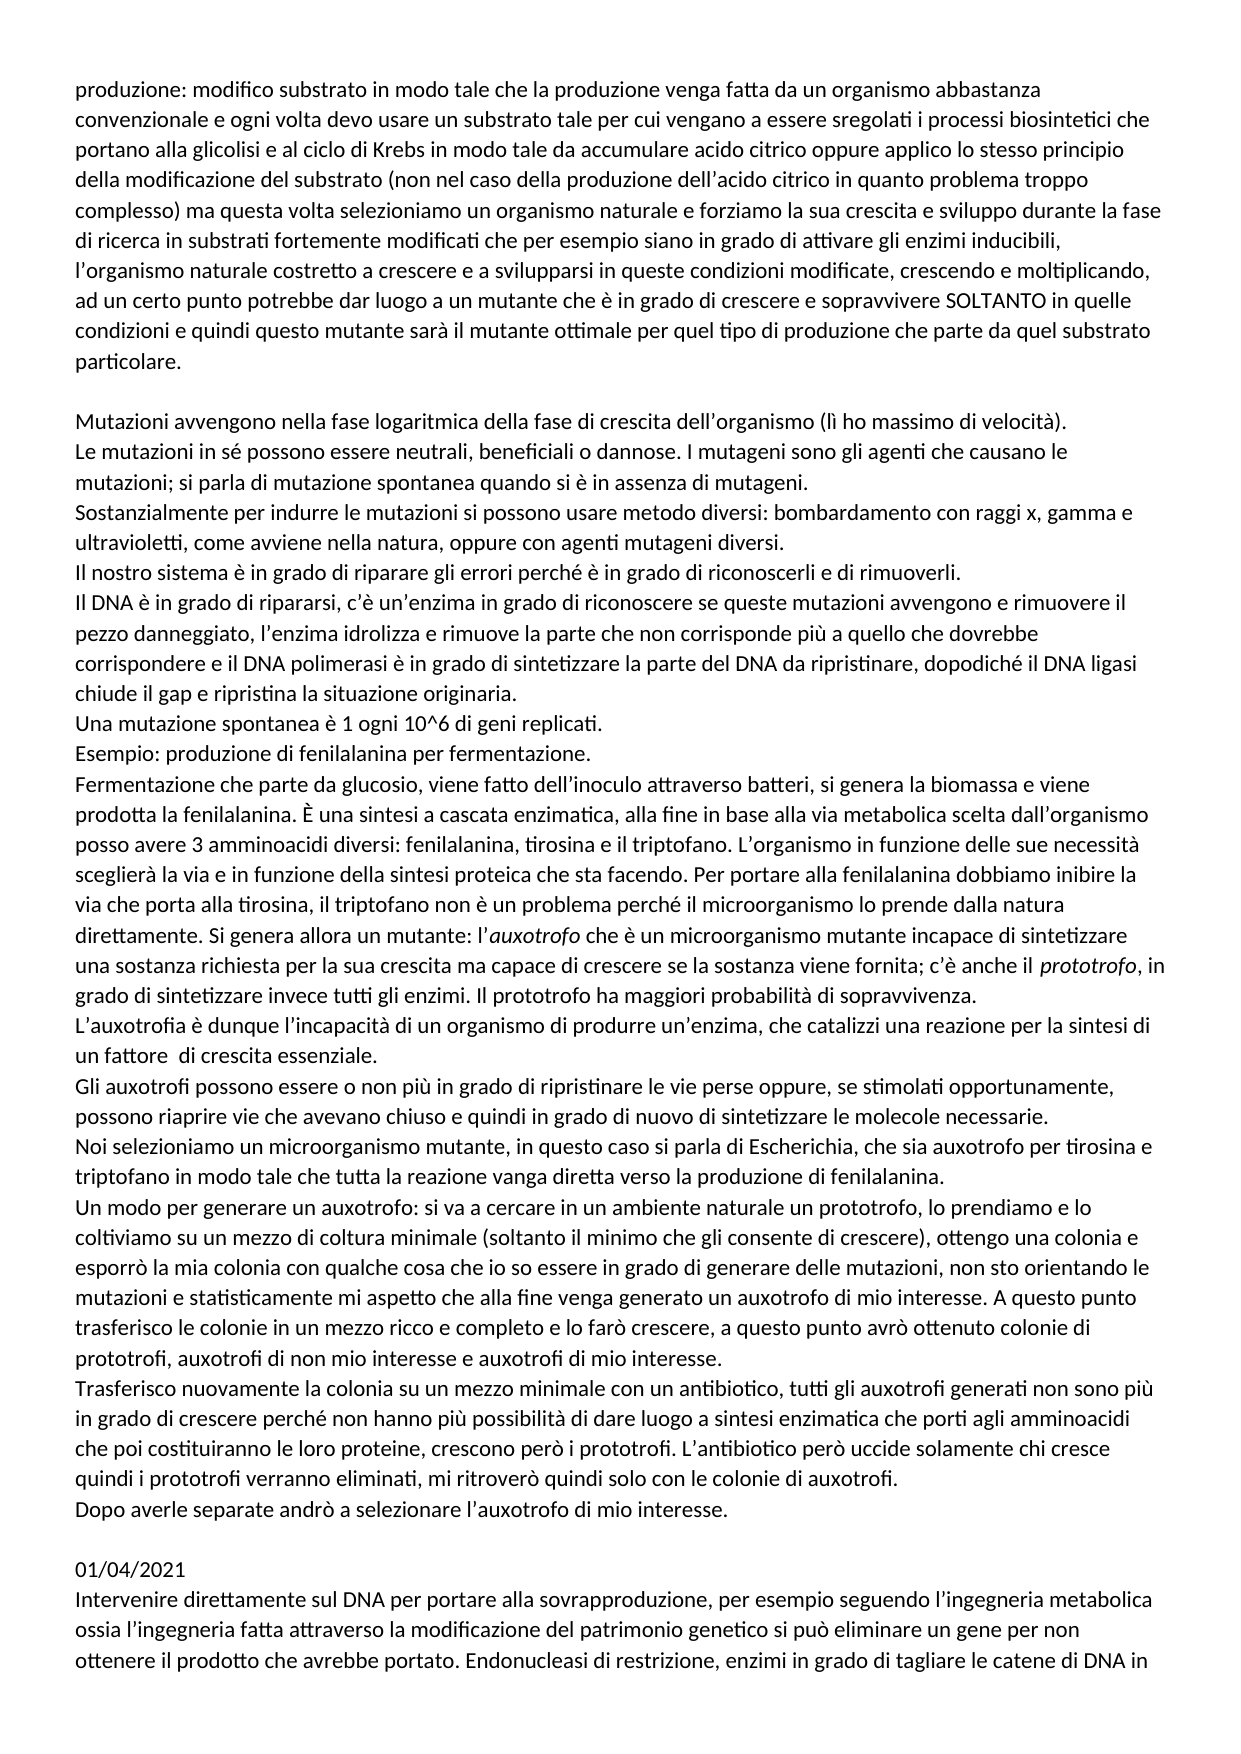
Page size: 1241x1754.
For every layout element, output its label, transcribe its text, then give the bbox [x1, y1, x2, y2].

text produzione: modifico substrato in modo tale che la produzione venga fatta da un organismo abbastanza convenzionale e ogni volta devo usare un substrato tale per cui vengano a essere sregolati i processi biosintetici che portano alla glicolisi e al ciclo di Krebs in modo tale da accumulare acido citrico oppure applico lo stesso principio della modificazione del substrato (non nel caso della produzione dell’acido citrico in quanto problema troppo complesso) ma questa volta selezioniamo un organismo naturale e forziamo la sua crescita e sviluppo durante la fase di ricerca in substrati fortemente modificati che per esempio siano in grado di attivare gli enzimi inducibili, l’organismo naturale costretto a crescere e a svilupparsi in queste condizioni modificate, crescendo e moltiplicando, ad un certo punto potrebbe dar luogo a un mutante che è in grado di crescere e sopravvivere SOLTANTO in quelle condizioni e quindi questo mutante sarà il mutante ottimale per quel tipo di produzione che parte da quel substrato particolare. Mutazioni avvengono nella fase logaritmica della fase di crescita dell’organismo (lì ho massimo di velocità). Le mutazioni in sé possono essere neutrali, beneficiali o dannose. I mutageni sono gli agenti che causano le mutazioni; si parla di mutazione spontanea quando si è in assenza di mutageni. Sostanzialmente per indurre le mutazioni si possono usare metodo diversi: bombardamento con raggi x, gamma e ultravioletti, come avviene nella natura, oppure con agenti mutageni diversi. Il nostro sistema è in grado di riparare gli errori perché è in grado di riconoscerli e di rimuoverli. Il DNA è in grado di ripararsi, c’è un’enzima in grado di riconoscere se queste mutazioni avvengono e rimuovere il pezzo danneggiato, l’enzima idrolizza e rimuove la parte che non corrisponde più a quello che dovrebbe corrispondere e il DNA polimerasi è in grado di sintetizzare la parte del DNA da ripristinare, dopodiché il DNA ligasi chiude il gap e ripristina la situazione originaria. Una mutazione spontanea è 1 ogni 10^6 di geni replicati. Esempio: produzione di fenilalanina per fermentazione. Fermentazione che parte da glucosio, viene fatto dell’inoculo attraverso batteri, si genera la biomassa e viene prodotta la fenilalanina. È una sintesi a cascata enzimatica, alla fine in base alla via metabolica scelta dall’organismo posso avere 3 amminoacidi diversi: fenilalanina, tirosina e il triptofano. L’organismo in funzione delle sue necessità sceglierà la via e in funzione della sintesi proteica che sta facendo. Per portare alla fenilalanina dobbiamo inibire la via che porta alla tirosina, il triptofano non è un problema perché il microorganismo lo prende dalla natura direttamente. Si genera allora un mutante: l’auxotrofo che è un microorganismo mutante incapace di sintetizzare una sostanza richiesta per la sua crescita ma capace di crescere se la sostanza viene fornita; c’è anche il prototrofo, in grado di sintetizzare invece tutti gli enzimi. Il prototrofo ha maggiori probabilità di sopravvivenza. L’auxotrofia è dunque l’incapacità di un organismo di produrre un’enzima, che catalizzi una reazione per la sintesi di un fattore di crescita essenziale. Gli auxotrofi possono essere o non più in grado di ripristinare le vie perse oppure, se stimolati opportunamente, possono riaprire vie che avevano chiuso e quindi in grado di nuovo di sintetizzare le molecole necessarie. Noi selezioniamo un microorganismo mutante, in questo caso si parla di Escherichia, che sia auxotrofo per tirosina e triptofano in modo tale che tutta la reazione vanga diretta verso la produzione di fenilalanina. Un modo per generare un auxotrofo: si va a cercare in un ambiente naturale un prototrofo, lo prendiamo e lo coltiviamo su un mezzo di coltura minimale (soltanto il minimo che gli consente di crescere), ottengo una colonia e esporrò la mia colonia con qualche cosa che io so essere in grado di generare delle mutazioni, non sto orientando le mutazioni e statisticamente mi aspetto che alla fine venga generato un auxotrofo di mio interesse. A questo punto trasferisco le colonie in un mezzo ricco e completo e lo farò crescere, a questo punto avrò ottenuto colonie di prototrofi, auxotrofi di non mio interesse e auxotrofi di mio interesse. Trasferisco nuovamente la colonia su un mezzo minimale con un antibiotico, tutti gli auxotrofi generati non sono più in grado di crescere perché non hanno più possibilità di dare luogo a sintesi enzimatica che porti agli amminoacidi che poi costituiranno le loro proteine, crescono però i prototrofi. L’antibiotico però uccide solamente chi cresce quindi i prototrofi verranno eliminati, mi ritroverò quindi solo con le colonie di auxotrofi. Dopo averle separate andrò a selezionare l’auxotrofo di mio interesse. 01/04/2021 Intervenire direttamente sul DNA per portare alla sovrapproduzione, per esempio seguendo l’ingegneria metabolica ossia l’ingegneria fatta attraverso la modificazione del patrimonio genetico si può eliminare un gene per non ottenere il prodotto che avrebbe portato. Endonucleasi di restrizione, enzimi in grado di tagliare le catene di DNA in [75, 75, 1165, 1674]
